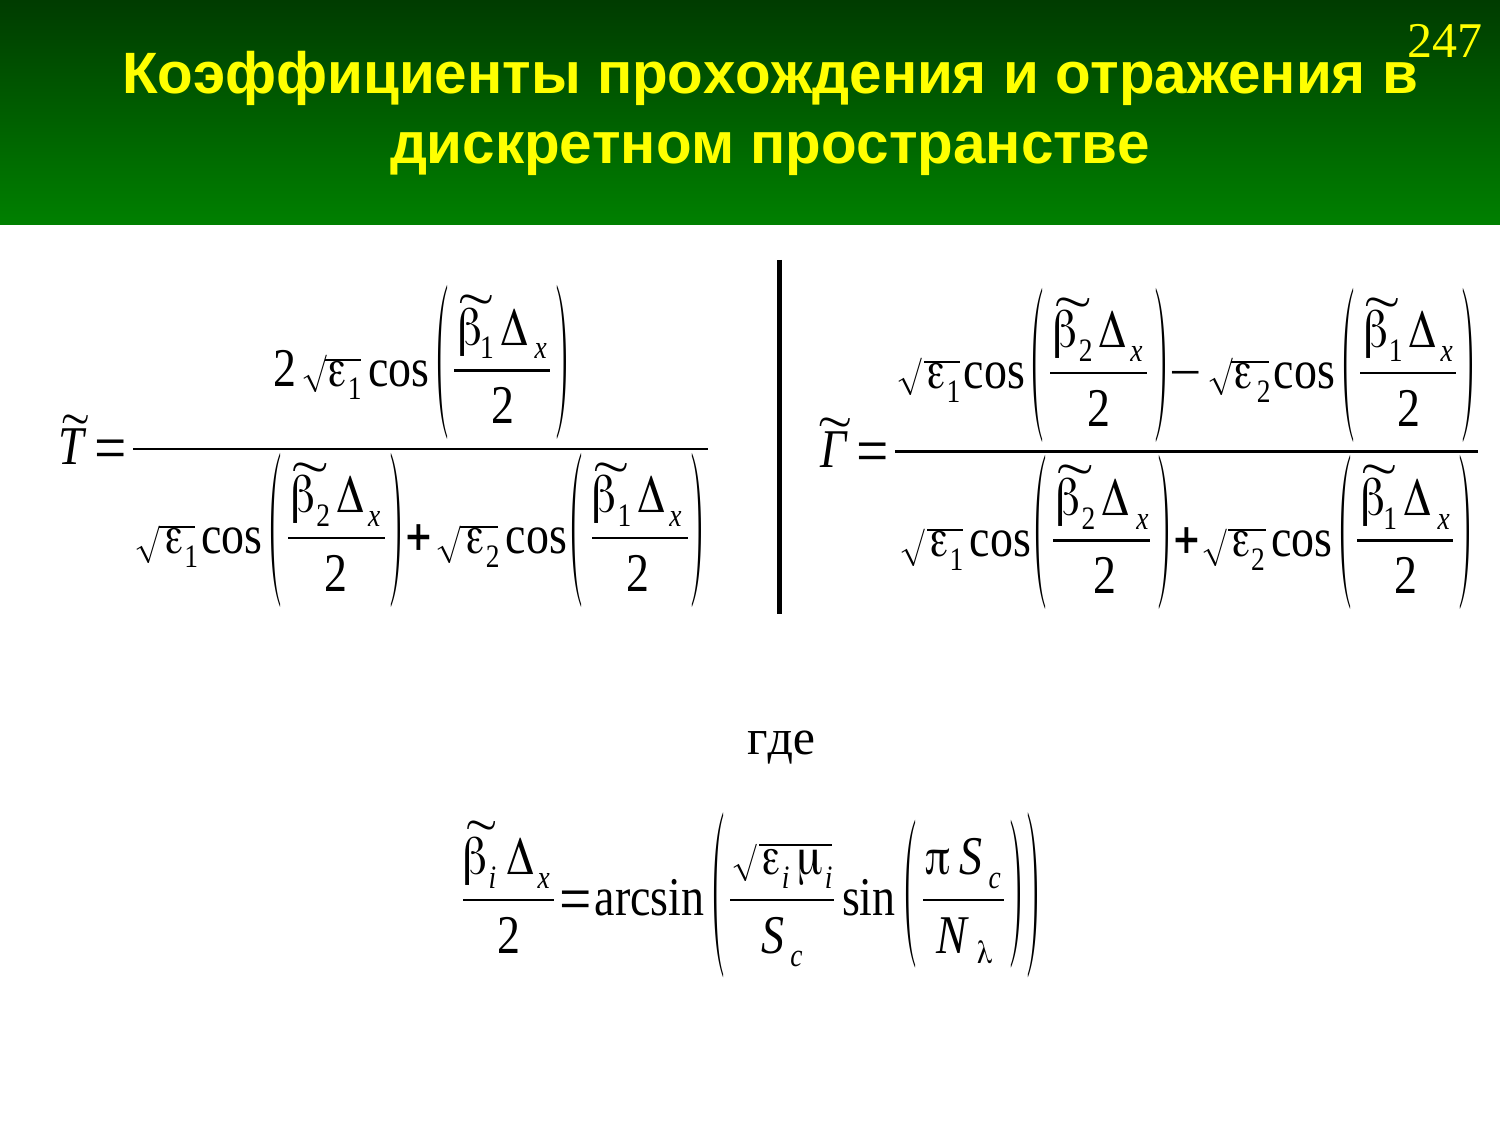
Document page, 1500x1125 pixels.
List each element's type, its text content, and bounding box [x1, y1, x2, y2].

title Коэффициенты прохождения и отражения в дискретном пространстве [100, 7, 1441, 204]
chart [46, 283, 721, 612]
chart [803, 286, 1491, 615]
chart [448, 809, 1052, 981]
text_box где [732, 696, 845, 832]
